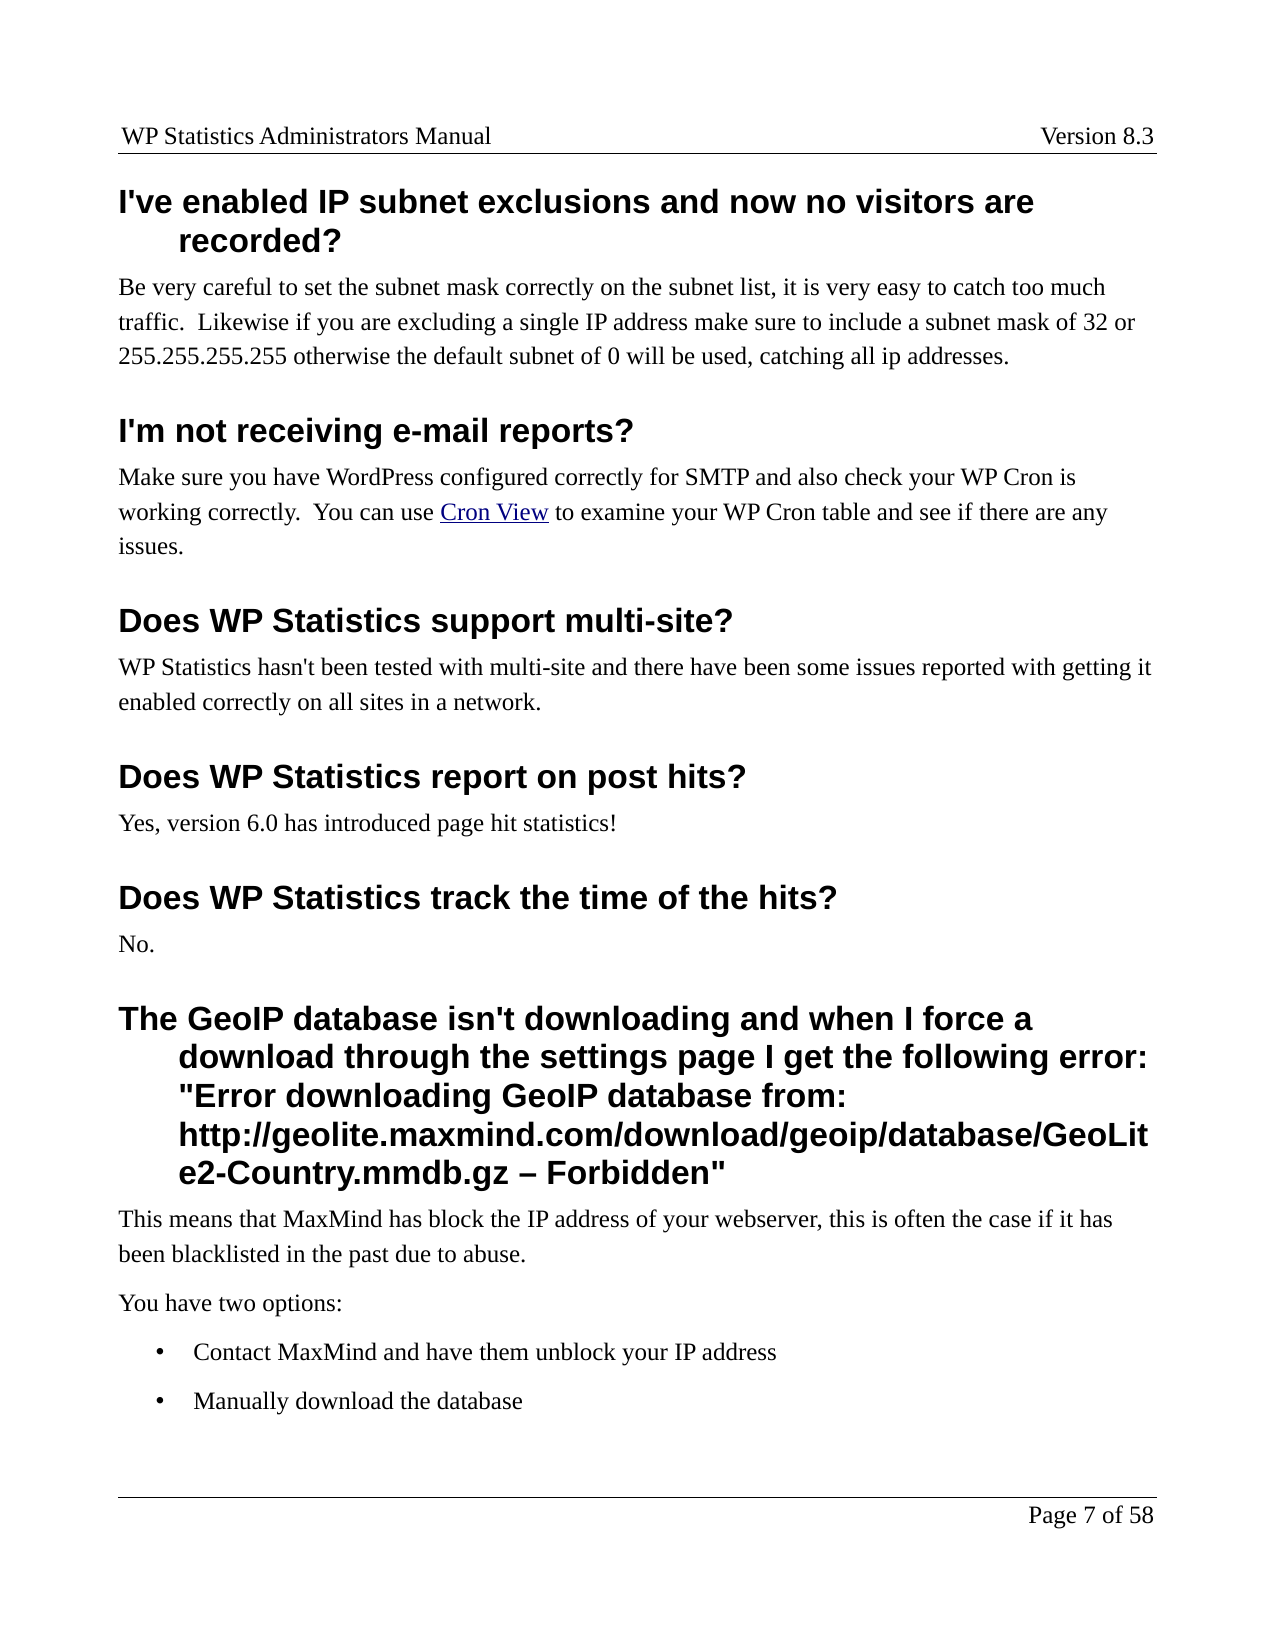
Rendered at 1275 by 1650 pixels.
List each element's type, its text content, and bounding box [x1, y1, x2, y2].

subtitle I'm not receiving e-mail reports? [118, 411, 1157, 449]
subtitle The GeoIP database isn't downloading and when I force a download through the settings page I get the following error: "Error downloading GeoIP database from: http://geolite.maxmind.com/download/geoip/database/GeoLite2-Country.mmdb.gz – Forbidden" [118, 998, 1157, 1192]
text Yes, version 6.0 has introduced page hit statistics! [118, 808, 1157, 836]
text You have two options: [118, 1288, 1157, 1317]
subtitle Does WP Statistics report on post hits? [118, 756, 1157, 795]
subtitle Does WP Statistics track the time of the hits? [118, 877, 1157, 916]
list Manually download the database [156, 1386, 1157, 1415]
subtitle Does WP Statistics support multi-site? [118, 601, 1157, 639]
text WP Statistics hasn't been tested with multi-site and there have been some issues reported with getting it enabled correctly on all sites in a network. [118, 652, 1157, 715]
text [118, 1435, 1157, 1464]
text Be very careful to set the subnet mask correctly on the subnet list, it is very easy to catch too much traffic. Likewise if you are excluding a single IP address make sure to include a subnet mask of 32 or 255.255.255.255 otherwise the default subnet of 0 will be used, catching all ip addresses. [118, 272, 1157, 370]
subtitle I've enabled IP subnet exclusions and now no visitors are recorded? [118, 182, 1157, 259]
list Contact MaxMind and have them unblock your IP address [156, 1337, 1157, 1366]
text No. [118, 929, 1157, 957]
text This means that MaxMind has block the IP address of your webserver, this is often the case if it has been blacklisted in the past due to abuse. [118, 1204, 1157, 1267]
text Make sure you have WordPress configured correctly for SMTP and also check your WP Cron is working correctly. You can use Cron View to examine your WP Cron table and see if there are any issues. [118, 462, 1157, 560]
